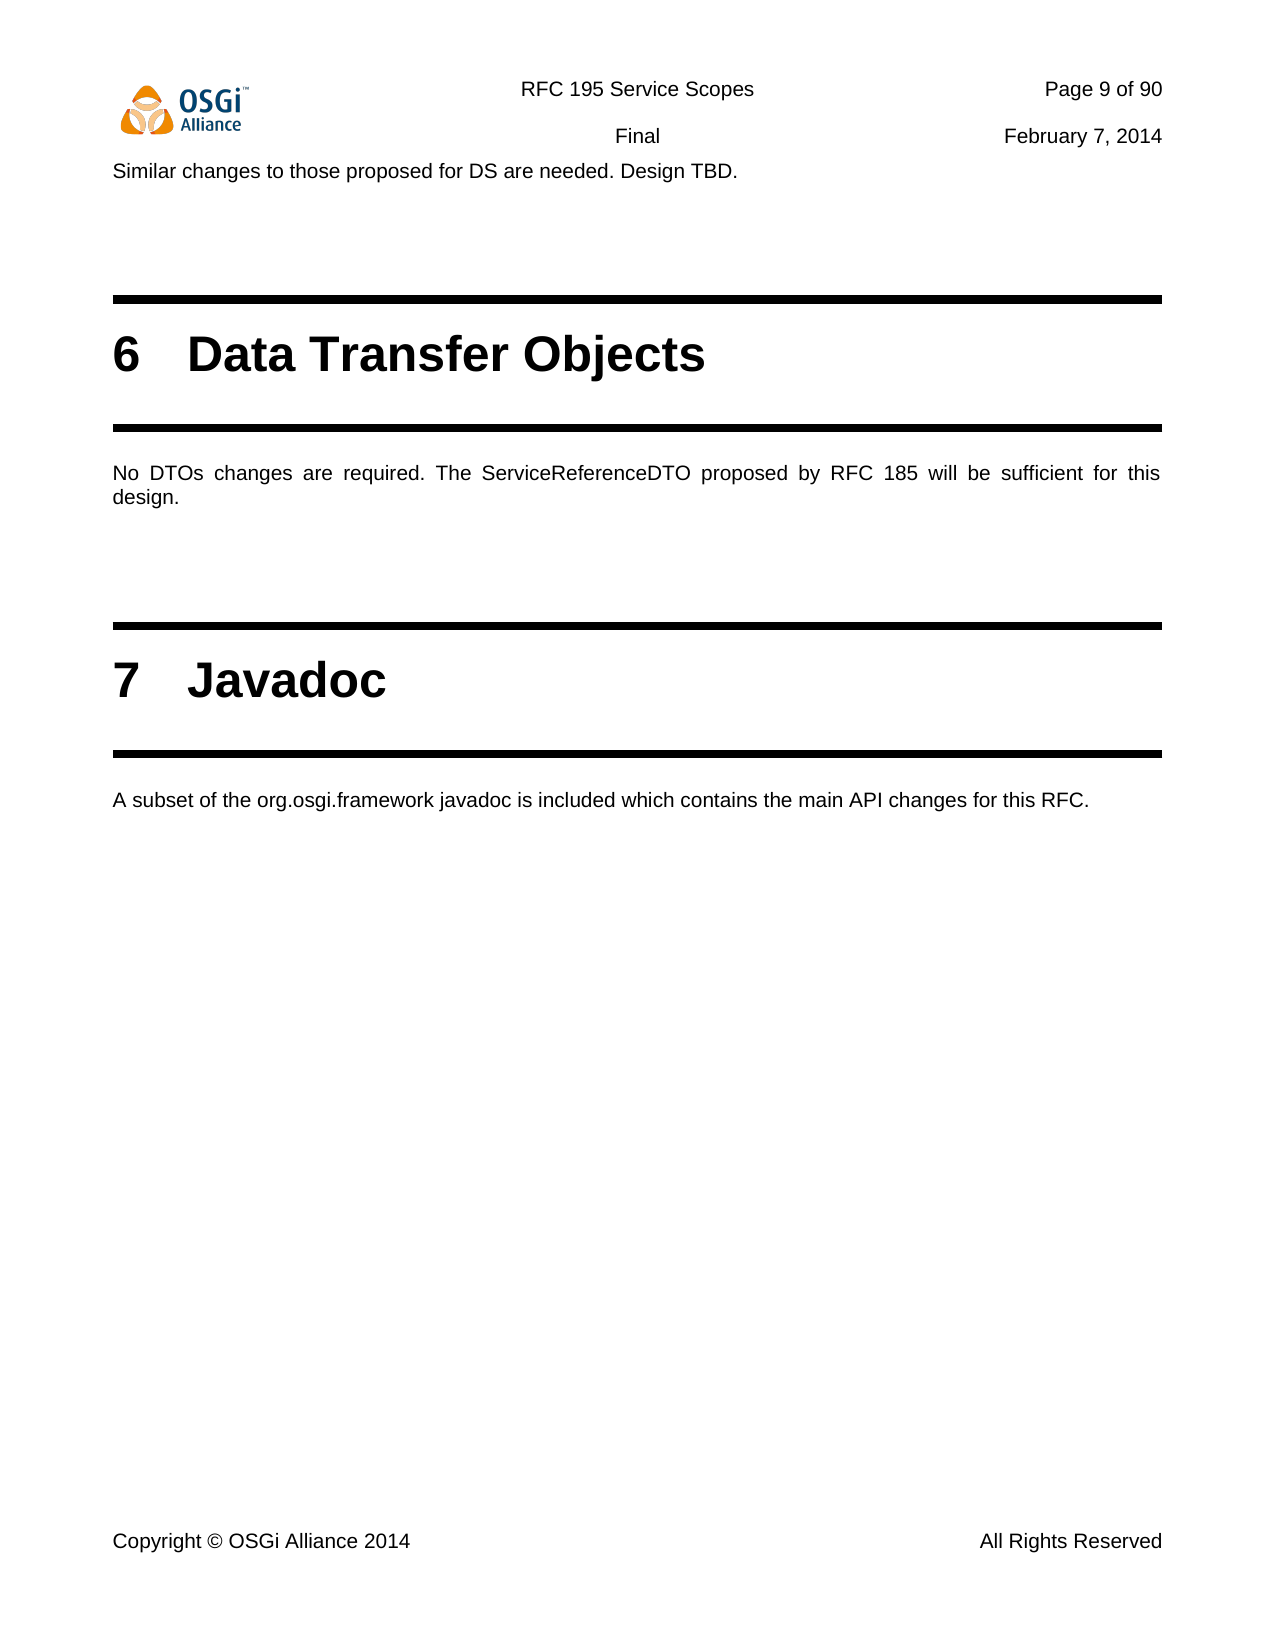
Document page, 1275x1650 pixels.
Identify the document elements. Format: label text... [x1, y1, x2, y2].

picture [113, 78, 257, 142]
text No DTOs changes are required. The ServiceReferenceDTO proposed by RFC 185 will be sufficient for this design. [112, 461, 1162, 509]
subtitle Data Transfer Objects [112, 296, 1162, 432]
subtitle Javadoc [112, 623, 1162, 758]
text Similar changes to those proposed for DS are needed. Design TBD. [112, 159, 1162, 183]
text A subset of the org.osgi.framework javadoc is included which contains the main API changes for this RFC. [112, 787, 1162, 811]
